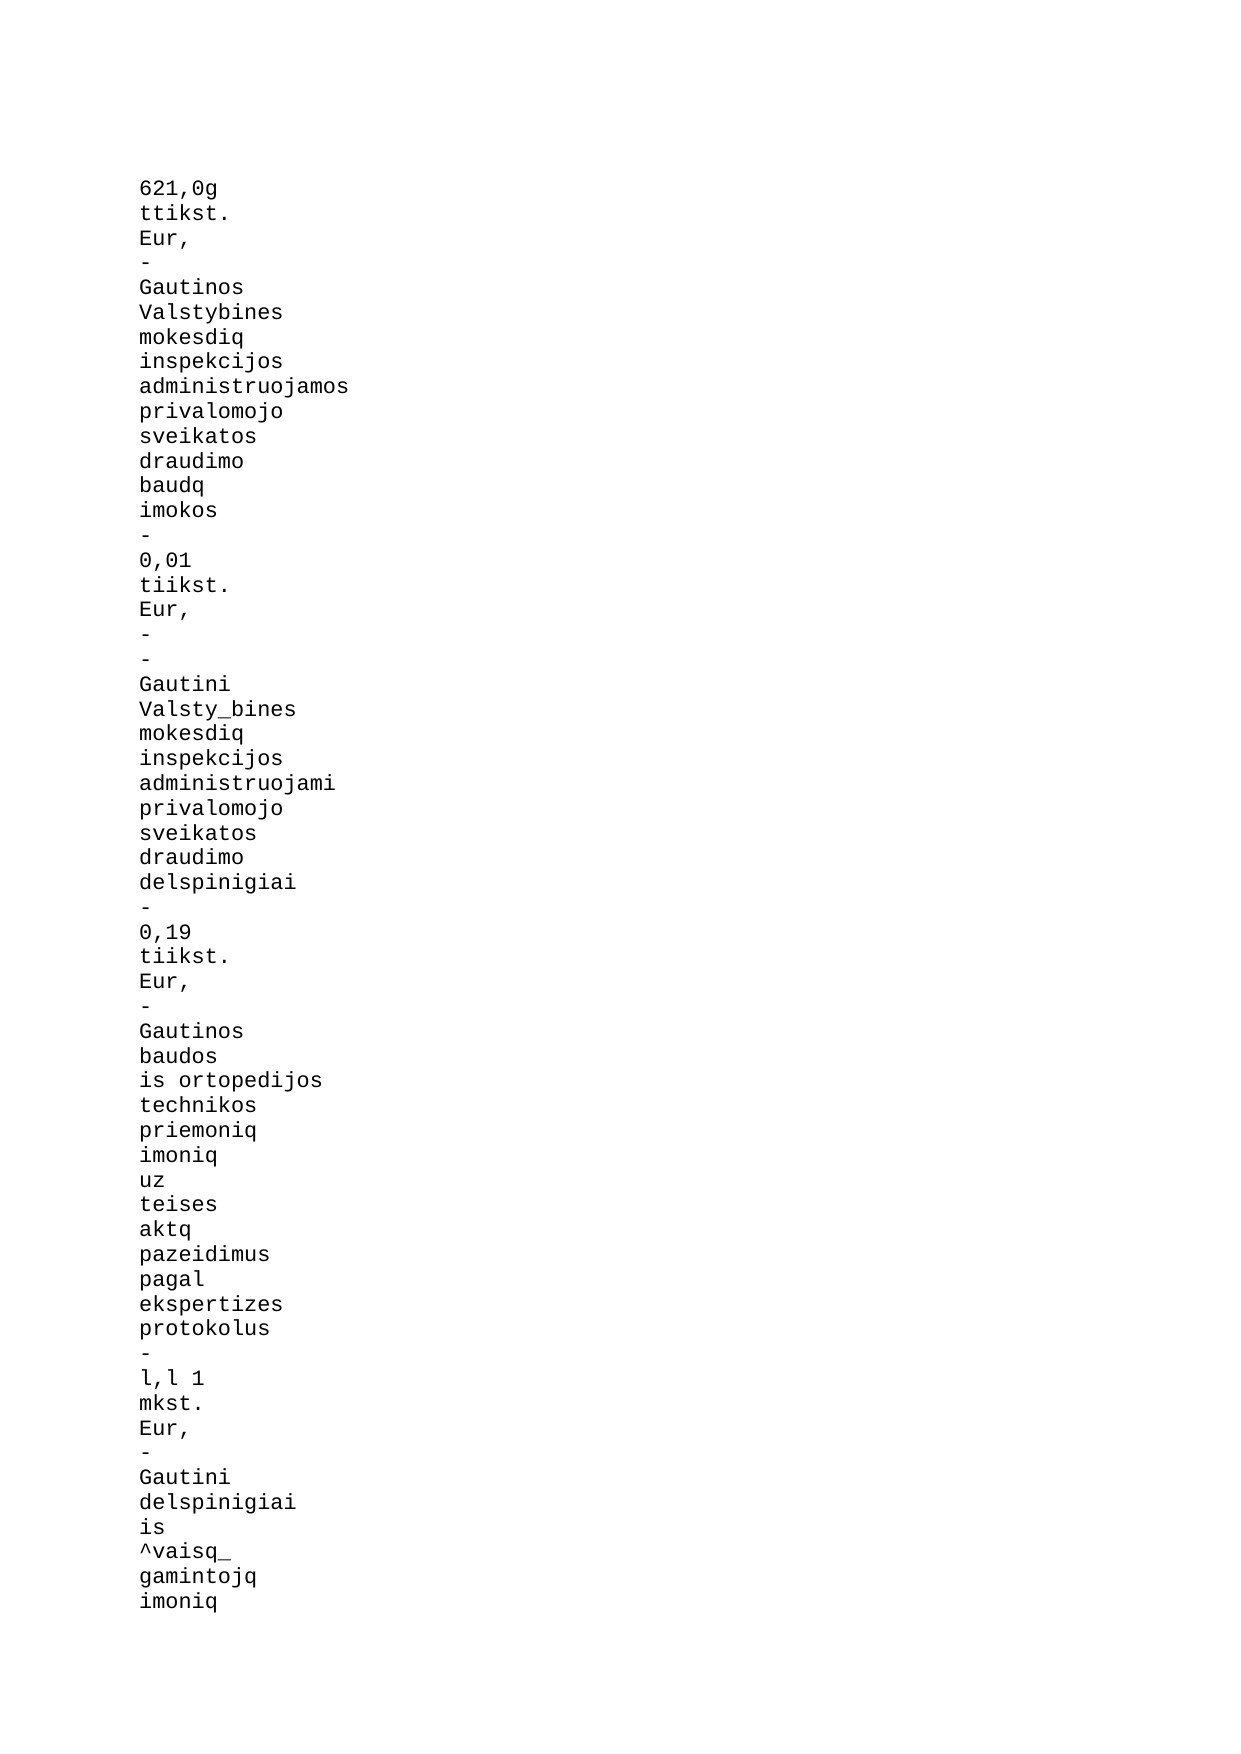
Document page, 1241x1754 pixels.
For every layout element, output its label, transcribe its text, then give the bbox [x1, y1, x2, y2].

text Gautini [139, 673, 1101, 698]
text Gautini [139, 1466, 1101, 1491]
text - [139, 524, 1101, 549]
text Valsty_bines [139, 698, 1101, 723]
text is [139, 1516, 1101, 1541]
text administruojamos [139, 376, 1101, 400]
text sveikatos [139, 425, 1101, 450]
text gamintojq [139, 1566, 1101, 1590]
text teises [139, 1194, 1101, 1218]
text administruojami [139, 772, 1101, 797]
text aktq [139, 1218, 1101, 1243]
text tiikst. [139, 946, 1101, 971]
text sveikatos [139, 822, 1101, 847]
text ekspertizes [139, 1293, 1101, 1318]
text Valstybines [139, 301, 1101, 326]
text Gautinos [139, 1020, 1101, 1045]
text - [139, 252, 1101, 276]
text draudimo [139, 450, 1101, 475]
text - [139, 995, 1101, 1020]
text pagal [139, 1268, 1101, 1293]
text Eur, [139, 971, 1101, 995]
text mkst. [139, 1392, 1101, 1417]
text - [139, 648, 1101, 673]
text priemoniq [139, 1119, 1101, 1144]
text privalomojo [139, 797, 1101, 822]
text Gautinos [139, 276, 1101, 301]
text - [139, 1442, 1101, 1466]
text inspekcijos [139, 747, 1101, 772]
text baudos [139, 1045, 1101, 1070]
text pazeidimus [139, 1243, 1101, 1268]
text protokolus [139, 1318, 1101, 1342]
text ttikst. [139, 202, 1101, 227]
text 0,19 [139, 921, 1101, 946]
text Eur, [139, 1417, 1101, 1442]
text is ortopedijos [139, 1070, 1101, 1094]
text imokos [139, 499, 1101, 524]
text draudimo [139, 847, 1101, 871]
text delspinigiai [139, 871, 1101, 896]
text - [139, 896, 1101, 921]
text - [139, 1342, 1101, 1367]
text mokesdiq [139, 723, 1101, 747]
text l,l 1 [139, 1367, 1101, 1392]
text 621,0g [139, 177, 1101, 202]
text imoniq [139, 1590, 1101, 1615]
text Eur, [139, 599, 1101, 623]
text privalomojo [139, 400, 1101, 425]
text uz [139, 1169, 1101, 1194]
text inspekcijos [139, 351, 1101, 376]
text Eur, [139, 227, 1101, 252]
text ^vaisq_ [139, 1541, 1101, 1566]
text - [139, 623, 1101, 648]
text baudq [139, 475, 1101, 499]
text tiikst. [139, 574, 1101, 599]
text mokesdiq [139, 326, 1101, 351]
text imoniq [139, 1144, 1101, 1169]
text delspinigiai [139, 1491, 1101, 1516]
text technikos [139, 1094, 1101, 1119]
text 0,01 [139, 549, 1101, 574]
